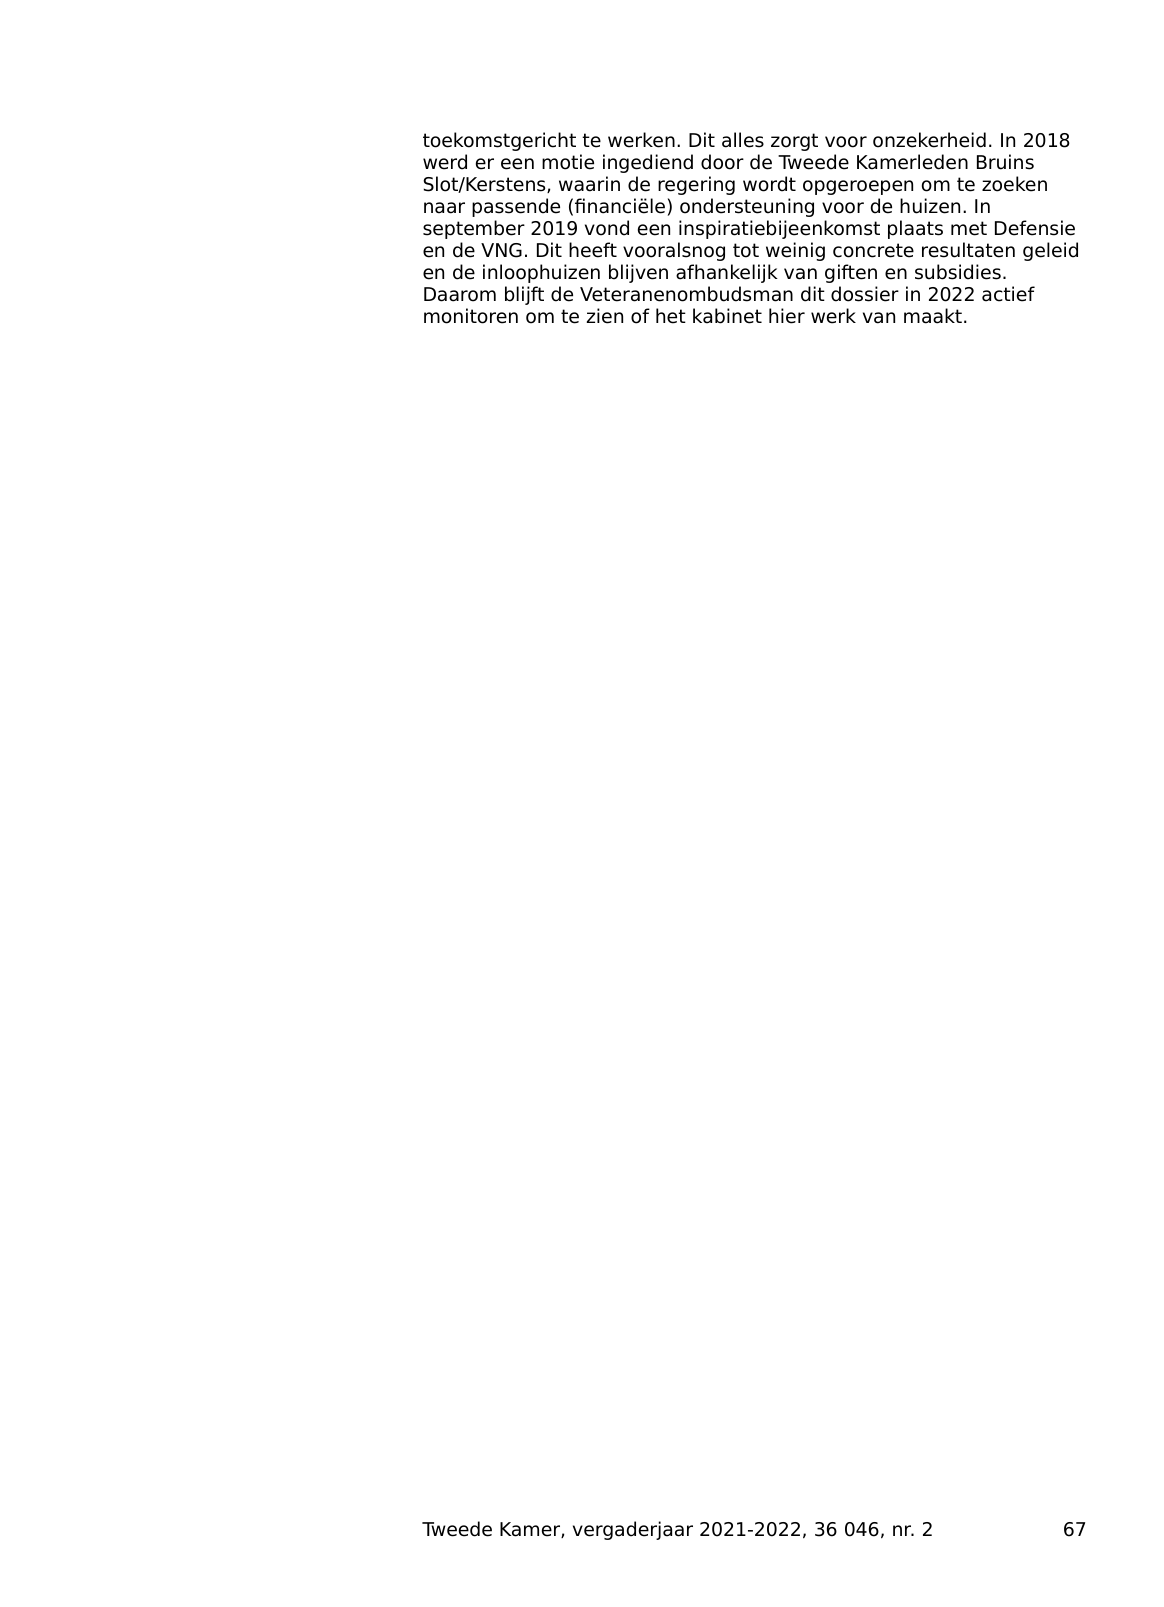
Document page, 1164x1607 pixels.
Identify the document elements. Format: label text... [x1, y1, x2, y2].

text toekomstgericht te werken. Dit alles zorgt voor onzekerheid. In 2018 werd er een motie ingediend door de Tweede Kamerleden Bruins Slot/Kerstens, waarin de regering wordt opgeroepen om te zoeken naar passende (financiële) ondersteuning voor de huizen. In september 2019 vond een inspiratiebijeenkomst plaats met Defensie en de VNG. Dit heeft vooralsnog tot weinig concrete resultaten geleid en de inloophuizen blijven afhankelijk van giften en subsidies. Daarom blijft de Veteranenombudsman dit dossier in 2022 actief monitoren om te zien of het kabinet hier werk van maakt. [422, 130, 1087, 328]
